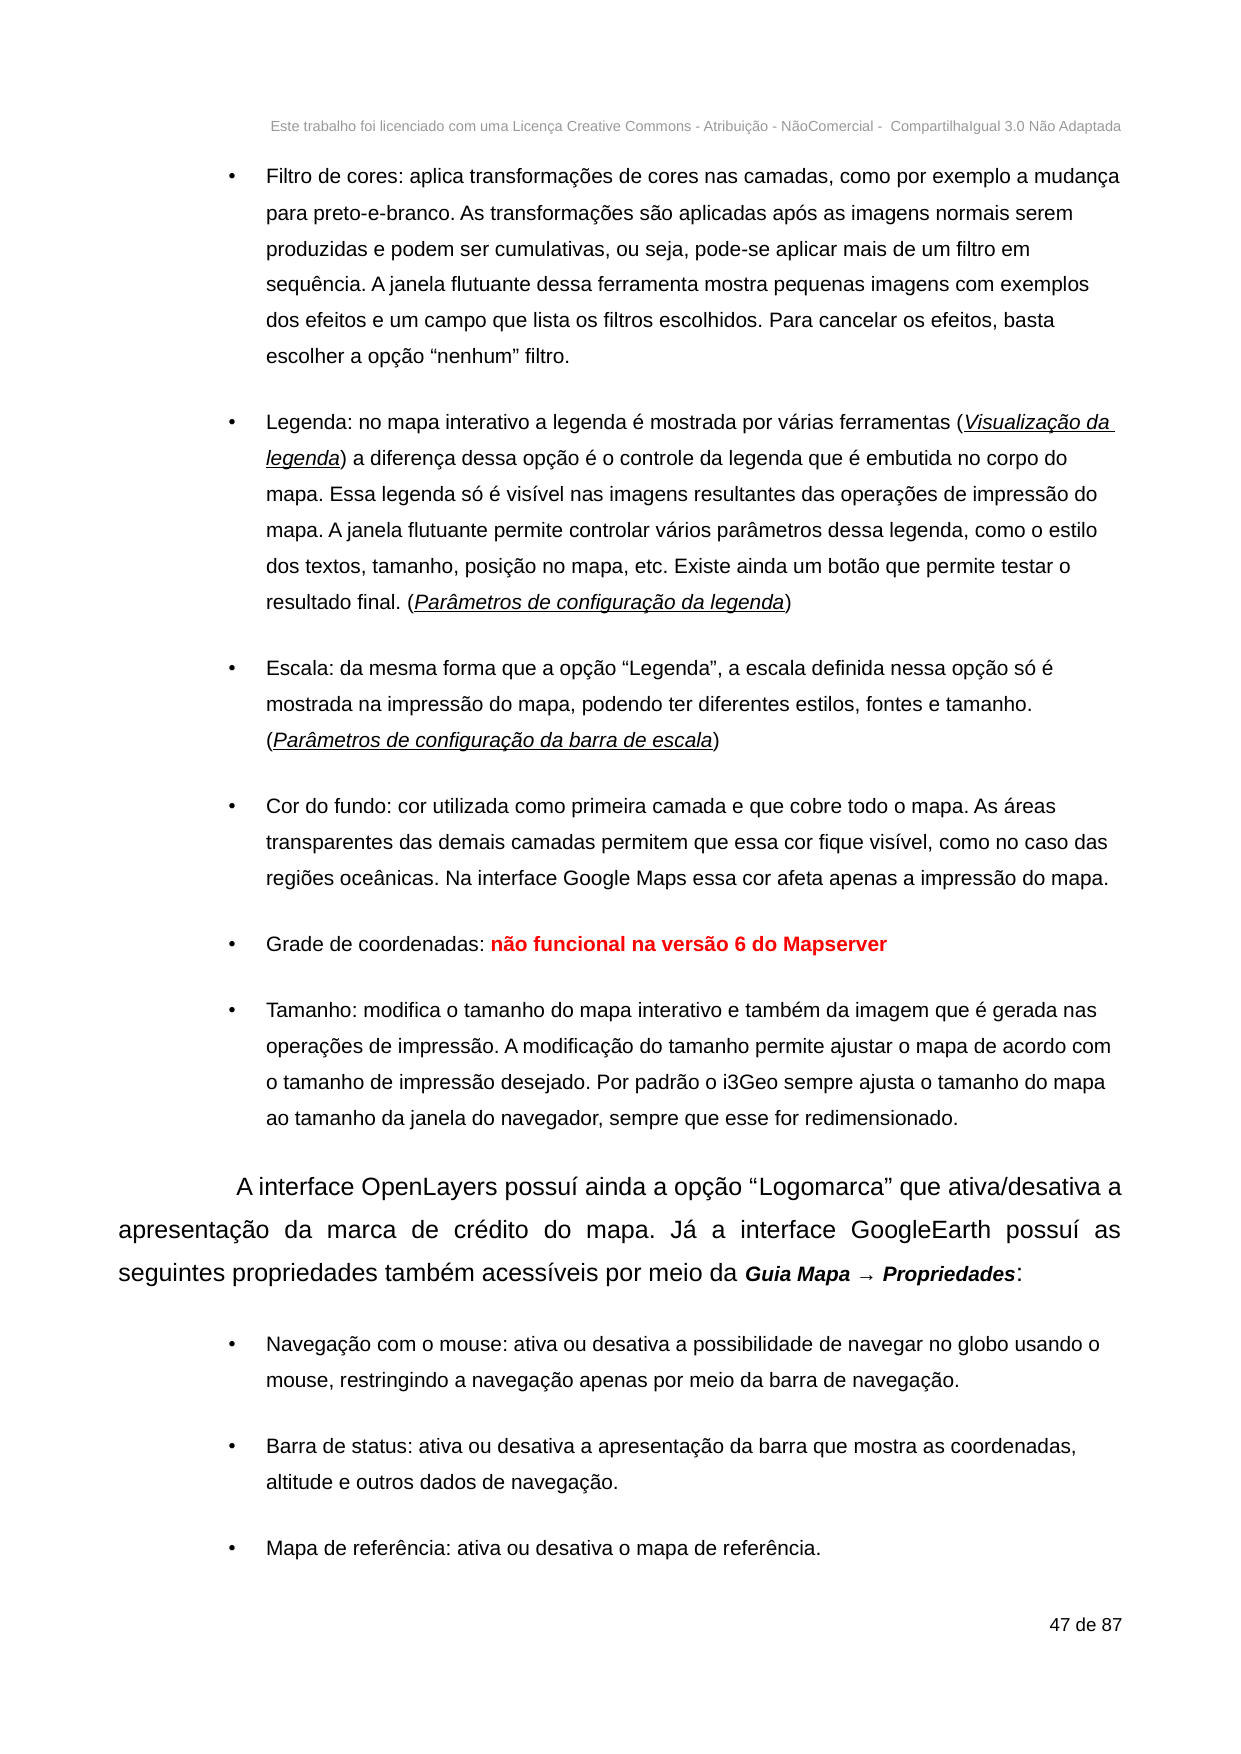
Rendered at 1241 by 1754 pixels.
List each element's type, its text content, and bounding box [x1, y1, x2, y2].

list Cor do fundo: cor utilizada como primeira camada e que cobre todo o mapa. As áreas transparentes das demais camadas permitem que essa cor fique visível, como no caso das regiões oceânicas. Na interface Google Maps essa cor afeta apenas a impressão do mapa. [228, 794, 1122, 890]
list Tamanho: modifica o tamanho do mapa interativo e também da imagem que é gerada nas operações de impressão. A modificação do tamanho permite ajustar o mapa de acordo com o tamanho de impressão desejado. Por padrão o i3Geo sempre ajusta o tamanho do mapa ao tamanho da janela do navegador, sempre que esse for redimensionado. [228, 998, 1122, 1130]
text A interface OpenLayers possuí ainda a opção “Logomarca” que ativa/desativa a apresentação da marca de crédito do mapa. Já a interface GoogleEarth possuí as seguintes propriedades também acessíveis por meio da Guia Mapa → propriedades: [118, 1172, 1122, 1287]
list Barra de status: ativa ou desativa a apresentação da barra que mostra as coordenadas, altitude e outros dados de navegação. [228, 1434, 1122, 1494]
list Grade de coordenadas: não funcional na versão 6 do Mapserver [228, 932, 1122, 956]
list Navegação com o mouse: ativa ou desativa a possibilidade de navegar no globo usando o mouse, restringindo a navegação apenas por meio da barra de navegação. [228, 1332, 1122, 1392]
list Escala: da mesma forma que a opção “Legenda”, a escala definida nessa opção só é mostrada na impressão do mapa, podendo ter diferentes estilos, fontes e tamanho. (Parâmetros de configuração da barra de escala) [228, 656, 1122, 752]
list Filtro de cores: aplica transformações de cores nas camadas, como por exemplo a mudança para preto-e-branco. As transformações são aplicadas após as imagens normais serem produzidas e podem ser cumulativas, ou seja, pode-se aplicar mais de um filtro em sequência. A janela flutuante dessa ferramenta mostra pequenas imagens com exemplos dos efeitos e um campo que lista os filtros escolhidos. Para cancelar os efeitos, basta escolher a opção “nenhum” filtro. [228, 164, 1122, 368]
list Legenda: no mapa interativo a legenda é mostrada por várias ferramentas (Visualização da legenda) a diferença dessa opção é o controle da legenda que é embutida no corpo do mapa. Essa legenda só é visível nas imagens resultantes das operações de impressão do mapa. A janela flutuante permite controlar vários parâmetros dessa legenda, como o estilo dos textos, tamanho, posição no mapa, etc. Existe ainda um botão que permite testar o resultado final. (Parâmetros de configuração da legenda) [228, 410, 1122, 614]
list Mapa de referência: ativa ou desativa o mapa de referência. [228, 1536, 1122, 1560]
